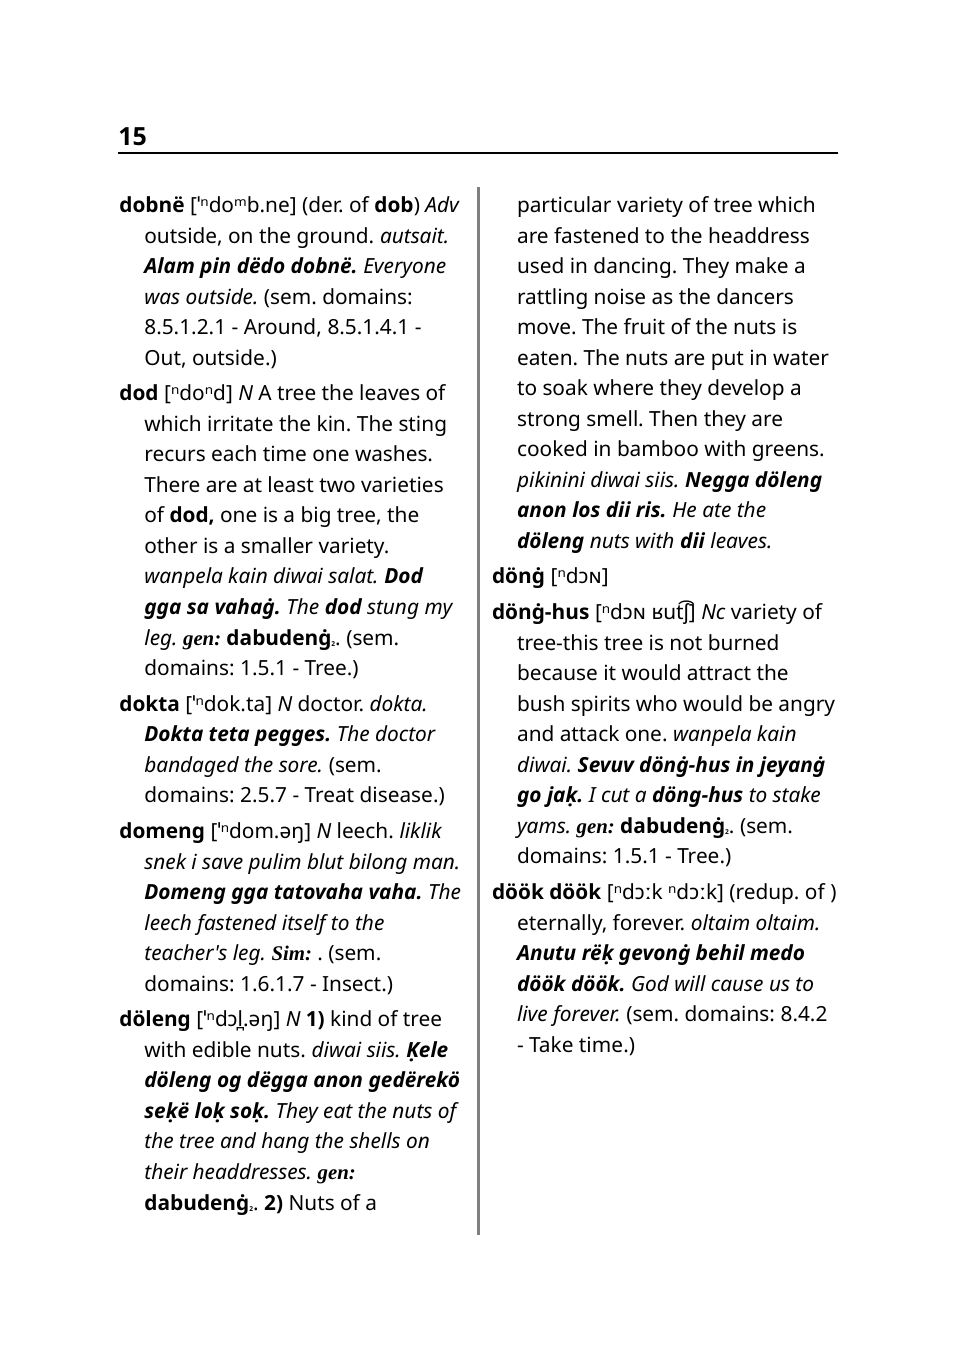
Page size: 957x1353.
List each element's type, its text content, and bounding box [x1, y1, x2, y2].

text dönġ [ⁿdɔɴ] [492, 558, 837, 594]
text dokta [ˈⁿdok.ta] N doctor. dokta. Dokta teta pegges. The doctor bandaged the sore. (sem. domains: 2.5.7 - Treat disease.) [119, 686, 465, 813]
text döleng [ˈⁿdɔl̪.əŋ] N 1) kind of tree with edible nuts. diwai siis. Ḳele döleng og dëgga anon gedërekö seḳë loḳ soḳ. They eat the nuts of the tree and hang the shells on their headdresses. gen: dabudenġ2. 2) Nuts of a [119, 1001, 465, 1220]
text dod [ⁿdoⁿd] N A tree the leaves of which irritate the kin. The sting recurs each time one washes. There are at least two varieties of dod, one is a big tree, the other is a smaller variety. wanpela kain diwai salat. Dod gga sa vahaġ. The dod stung my leg. gen: dabudenġ2. (sem. domains: 1.5.1 - Tree.) [119, 375, 465, 686]
text dobnë [ˈⁿdoᵐb.ne] (der. of dob) Adv outside, on the ground. autsait. Alam pin dëdo dobnë. Everyone was outside. (sem. domains: 8.5.1.2.1 - Around, 8.5.1.4.1 - Out, outside.) [119, 188, 465, 375]
text dönġ-hus [ⁿdɔɴ ʁut͡ʃ] Nc variety of tree-this tree is not burned because it would attract the bush spirits who would be angry and attack one. wanpela kain diwai. Sevuv dönġ-hus in jeyanġ go jaḳ. I cut a döng-hus to stake yams. gen: dabudenġ2. (sem. domains: 1.5.1 - Tree.) [492, 594, 837, 874]
text döök döök [ⁿdɔːk ⁿdɔːk] (redup. of ) eternally, forever. oltaim oltaim. Anutu rëḳ gevonġ behil medo döök döök. God will cause us to live forever. (sem. domains: 8.4.2 - Take time.) [492, 874, 837, 1063]
text particular variety of tree which are fastened to the headdress used in dancing. They make a rattling noise as the dancers move. The fruit of the nuts is eaten. The nuts are put in water to soak where they develop a strong smell. Then they are cooked in bamboo with greens. pikinini diwai siis. Negga döleng anon los dii ris. He ate the döleng nuts with dii leaves. [492, 188, 837, 558]
text domeng [ˈⁿdom.əŋ] N leech. liklik snek i save pulim blut bilong man. Domeng gga tatovaha vaha. The leech fastened itself to the teacher's leg. Sim: . (sem. domains: 1.6.1.7 - Insect.) [119, 813, 465, 1001]
